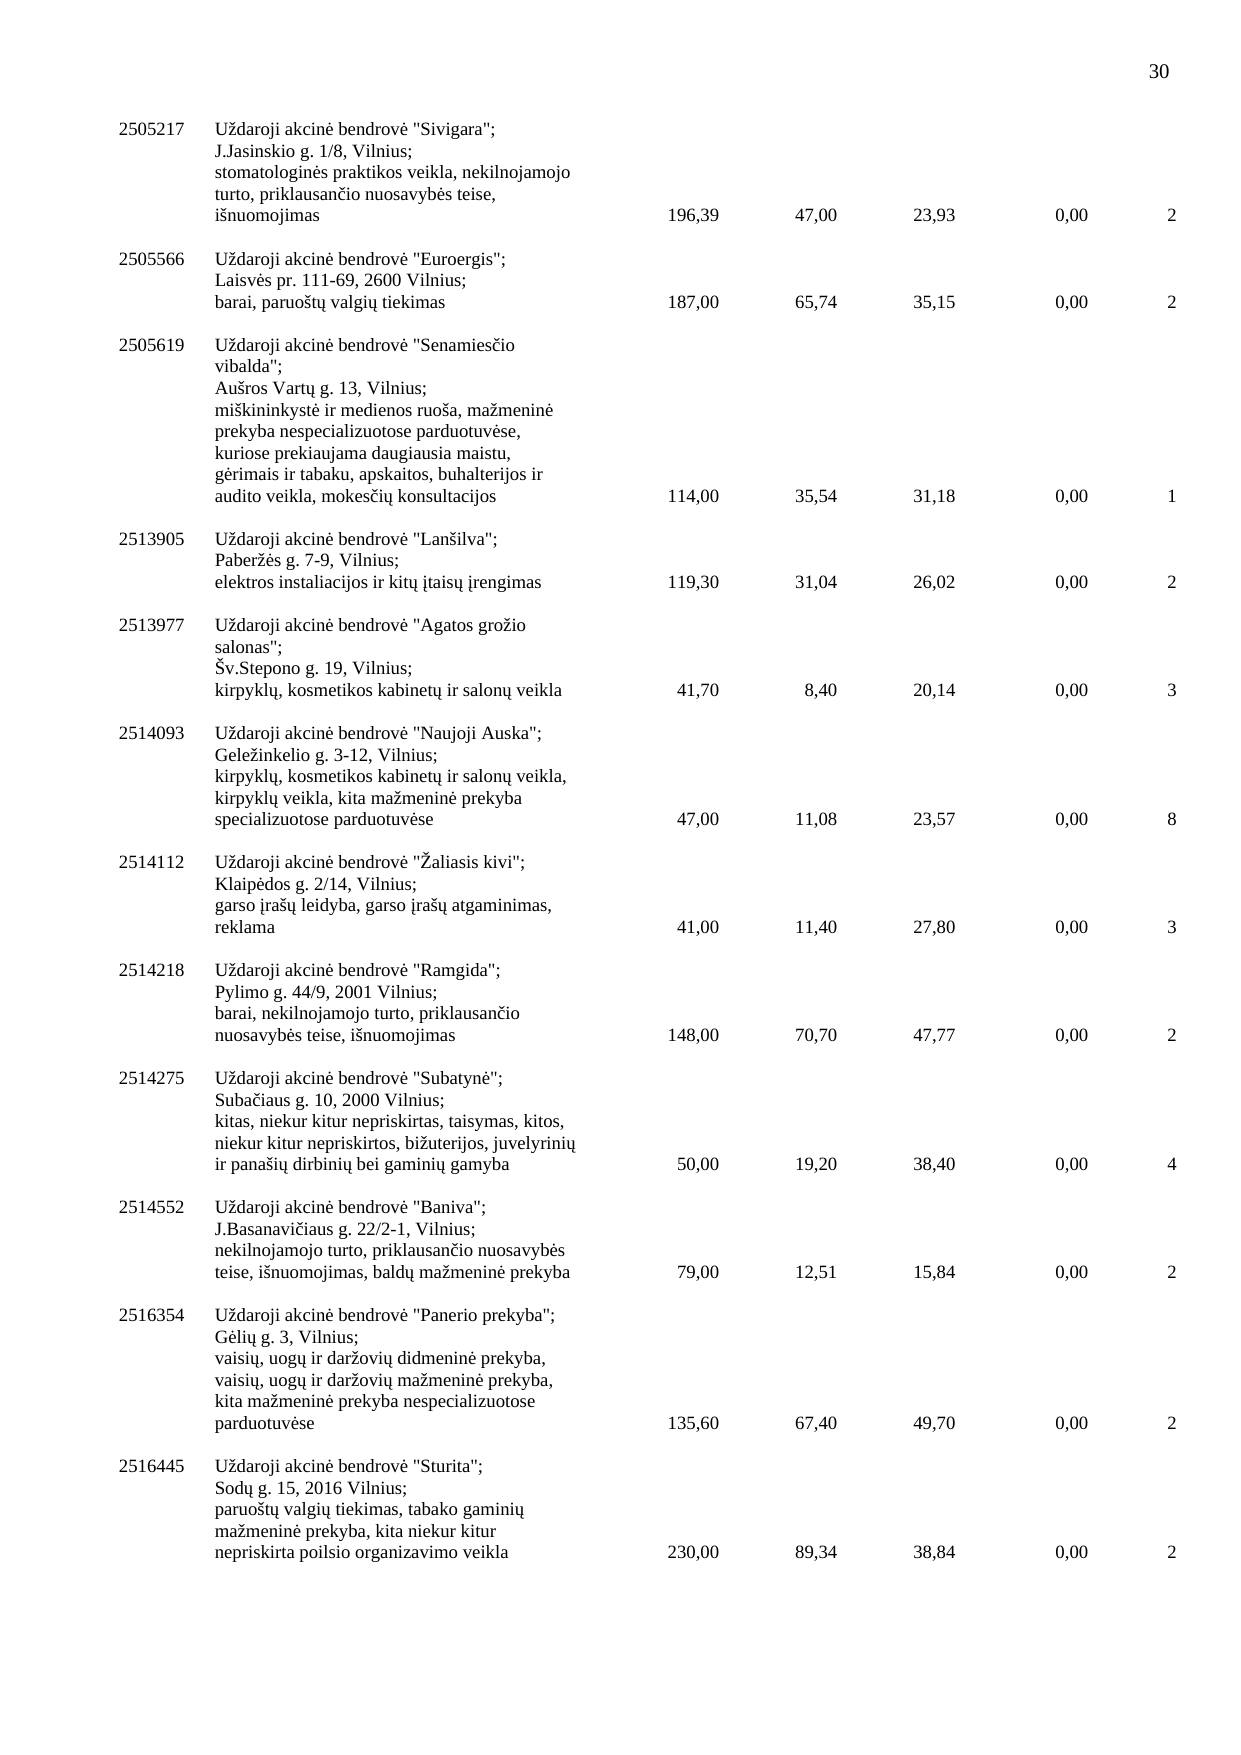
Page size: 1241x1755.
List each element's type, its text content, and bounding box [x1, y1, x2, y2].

table_cell 47,77 [853, 959, 971, 1067]
table_cell 26,02 [853, 528, 971, 614]
table_cell Uždaroji akcinė bendrovė "Panerio prekyba"; Gėlių g. 3, Vilnius; vaisių, uogų ir daržovių didmeninė prekyba, vaisių, uogų ir daržovių mažmeninė prekyba, kita mažmeninė prekyba nespecializuotose parduotuvėse [203, 1304, 587, 1455]
table_cell Uždaroji akcinė bendrovė "Žaliasis kivi"; Klaipėdos g. 2/14, Vilnius; garso įrašų leidyba, garso įrašų atgaminimas, reklama [203, 851, 587, 959]
table_cell 2 [1104, 248, 1192, 334]
table_cell 1 [1104, 334, 1192, 528]
table_cell Uždaroji akcinė bendrovė "Sivigara"; J.Jasinskio g. 1/8, Vilnius; stomatologinės praktikos veikla, nekilnojamojo turto, priklausančio nuosavybės teise, išnuomojimas [203, 118, 587, 247]
table_cell 19,20 [735, 1067, 853, 1196]
table_cell 38,84 [853, 1455, 971, 1584]
table_cell Uždaroji akcinė bendrovė "Senamiesčio vibalda"; Aušros Vartų g. 13, Vilnius; miškininkystė ir medienos ruoša, mažmeninė prekyba nespecializuotose parduotuvėse, kuriose prekiaujama daugiausia maistu, gėrimais ir tabaku, apskaitos, buhalterijos ir audito veikla, mokesčių konsultacijos [203, 334, 587, 528]
table_cell 187,00 [587, 248, 735, 334]
table_cell 65,74 [735, 248, 853, 334]
table_cell 20,14 [853, 614, 971, 722]
table_cell Uždaroji akcinė bendrovė "Euroergis"; Laisvės pr. 111-69, 2600 Vilnius; barai, paruoštų valgių tiekimas [203, 248, 587, 334]
table_cell Uždaroji akcinė bendrovė "Agatos grožio salonas"; Šv.Stepono g. 19, Vilnius; kirpyklų, kosmetikos kabinetų ir salonų veikla [203, 614, 587, 722]
table_cell 2 [1104, 1304, 1192, 1455]
table_cell Uždaroji akcinė bendrovė "Lanšilva"; Paberžės g. 7-9, Vilnius; elektros instaliacijos ir kitų įtaisų įrengimas [203, 528, 587, 614]
table_cell 2 [1104, 1196, 1192, 1304]
table_cell 0,00 [971, 722, 1104, 851]
table_cell 47,00 [587, 722, 735, 851]
table_cell 0,00 [971, 334, 1104, 528]
table_cell 31,04 [735, 528, 853, 614]
table_cell 70,70 [735, 959, 853, 1067]
table_cell Uždaroji akcinė bendrovė "Baniva"; J.Basanavičiaus g. 22/2-1, Vilnius; nekilnojamojo turto, priklausančio nuosavybės teise, išnuomojimas, baldų mažmeninė prekyba [203, 1196, 587, 1304]
table_cell 41,70 [587, 614, 735, 722]
table_cell 119,30 [587, 528, 735, 614]
table_cell 0,00 [971, 248, 1104, 334]
table_cell 2514552 [100, 1196, 203, 1304]
table_cell 196,39 [587, 118, 735, 247]
table_cell 2505619 [100, 334, 203, 528]
table_cell 0,00 [971, 1067, 1104, 1196]
table_cell 50,00 [587, 1067, 735, 1196]
table_cell 3 [1104, 614, 1192, 722]
table_cell 11,40 [735, 851, 853, 959]
table_cell 15,84 [853, 1196, 971, 1304]
table_cell 2505217 [100, 118, 203, 247]
table_cell Uždaroji akcinė bendrovė "Sturita"; Sodų g. 15, 2016 Vilnius; paruoštų valgių tiekimas, tabako gaminių mažmeninė prekyba, kita niekur kitur nepriskirta poilsio organizavimo veikla [203, 1455, 587, 1584]
table_cell 2514218 [100, 959, 203, 1067]
table_cell 67,40 [735, 1304, 853, 1455]
table_cell 2514112 [100, 851, 203, 959]
table_cell 89,34 [735, 1455, 853, 1584]
table_cell 148,00 [587, 959, 735, 1067]
table_cell 8,40 [735, 614, 853, 722]
table_cell 114,00 [587, 334, 735, 528]
table_cell 2513905 [100, 528, 203, 614]
table_cell 4 [1104, 1067, 1192, 1196]
table_cell 35,15 [853, 248, 971, 334]
table_cell 0,00 [971, 1455, 1104, 1584]
table_cell Uždaroji akcinė bendrovė "Ramgida"; Pylimo g. 44/9, 2001 Vilnius; barai, nekilnojamojo turto, priklausančio nuosavybės teise, išnuomojimas [203, 959, 587, 1067]
table_cell 230,00 [587, 1455, 735, 1584]
table_cell 0,00 [971, 528, 1104, 614]
table_cell 2516354 [100, 1304, 203, 1455]
table_cell 3 [1104, 851, 1192, 959]
table_cell 2 [1104, 118, 1192, 247]
table_cell 2514275 [100, 1067, 203, 1196]
table_cell 31,18 [853, 334, 971, 528]
table_cell 41,00 [587, 851, 735, 959]
table_cell 135,60 [587, 1304, 735, 1455]
table_cell 0,00 [971, 959, 1104, 1067]
table_cell 2514093 [100, 722, 203, 851]
table_cell Uždaroji akcinė bendrovė "Naujoji Auska"; Geležinkelio g. 3-12, Vilnius; kirpyklų, kosmetikos kabinetų ir salonų veikla, kirpyklų veikla, kita mažmeninė prekyba specializuotose parduotuvėse [203, 722, 587, 851]
table_cell 23,93 [853, 118, 971, 247]
table_cell 0,00 [971, 614, 1104, 722]
table_cell 11,08 [735, 722, 853, 851]
table_cell Uždaroji akcinė bendrovė "Subatynė"; Subačiaus g. 10, 2000 Vilnius; kitas, niekur kitur nepriskirtas, taisymas, kitos, niekur kitur nepriskirtos, bižuterijos, juvelyrinių ir panašių dirbinių bei gaminių gamyba [203, 1067, 587, 1196]
table_cell 23,57 [853, 722, 971, 851]
table_cell 2 [1104, 1455, 1192, 1584]
table_cell 47,00 [735, 118, 853, 247]
table_cell 0,00 [971, 1304, 1104, 1455]
table_cell 2 [1104, 528, 1192, 614]
table_cell 35,54 [735, 334, 853, 528]
table_cell 27,80 [853, 851, 971, 959]
table_cell 8 [1104, 722, 1192, 851]
table_cell 38,40 [853, 1067, 971, 1196]
table_cell 2513977 [100, 614, 203, 722]
table_cell 2 [1104, 959, 1192, 1067]
table_cell 12,51 [735, 1196, 853, 1304]
table_cell 79,00 [587, 1196, 735, 1304]
table_cell 2505566 [100, 248, 203, 334]
table_cell 0,00 [971, 851, 1104, 959]
table_cell 49,70 [853, 1304, 971, 1455]
table_cell 0,00 [971, 1196, 1104, 1304]
table_cell 0,00 [971, 118, 1104, 247]
table_cell 2516445 [100, 1455, 203, 1584]
